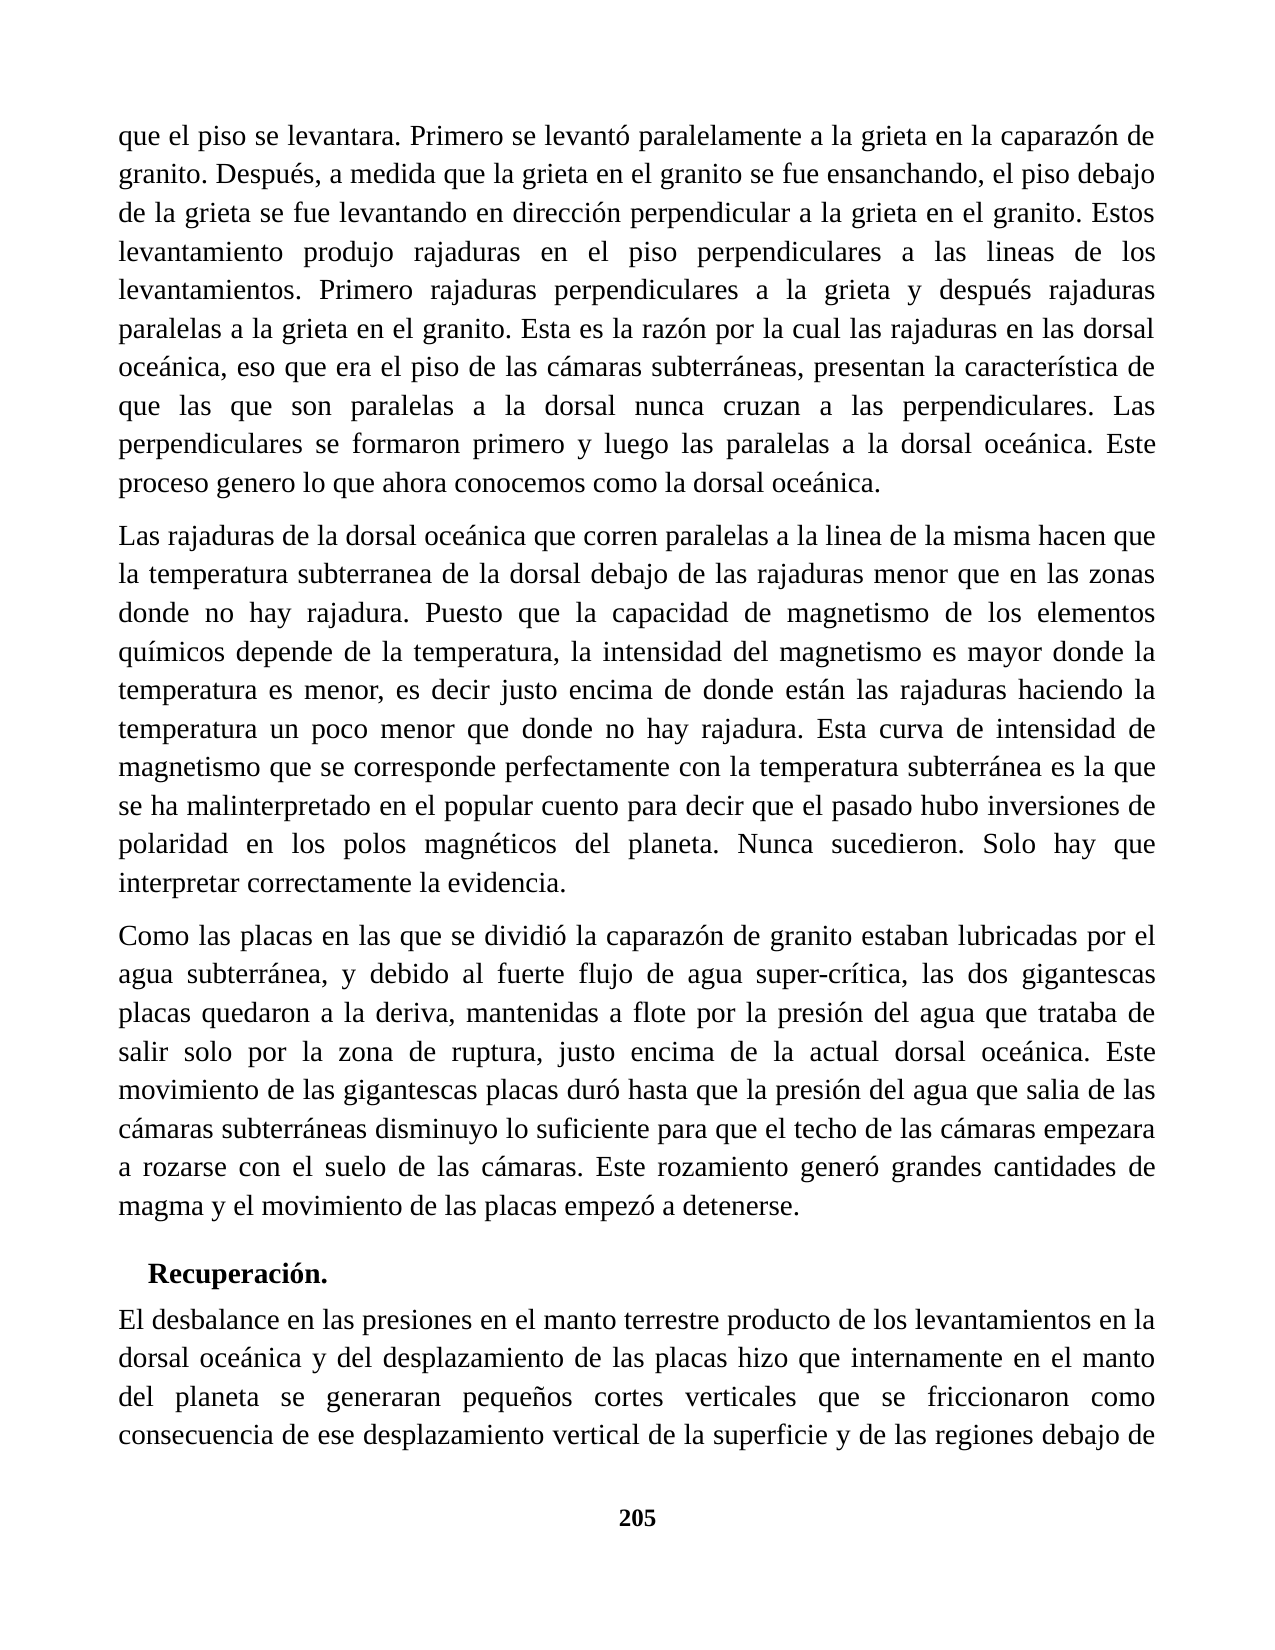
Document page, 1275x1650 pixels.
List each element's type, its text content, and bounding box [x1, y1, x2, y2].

text Como las placas en las que se dividió la caparazón de granito estaban lubricadas por el agua subterránea, y debido al fuerte flujo de agua super-crítica, las dos gigantescas placas quedaron a la deriva, mantenidas a flote por la presión del agua que trataba de salir solo por la zona de ruptura, justo encima de la actual dorsal oceánica. Este movimiento de las gigantescas placas duró hasta que la presión del agua que salia de las cámaras subterráneas disminuyo lo suficiente para que el techo de las cámaras empezara a rozarse con el suelo de las cámaras. Este rozamiento generó grandes cantidades de magma y el movimiento de las placas empezó a detenerse. [118, 918, 1157, 1221]
subtitle Recuperación. [148, 1256, 1157, 1289]
text El desbalance en las presiones en el manto terrestre producto de los levantamientos en la dorsal oceánica y del desplazamiento de las placas hizo que internamente en el manto del planeta se generaran pequeños cortes verticales que se friccionaron como consecuencia de ese desplazamiento vertical de la superficie y de las regiones debajo de [118, 1302, 1157, 1451]
text Las rajaduras de la dorsal oceánica que corren paralelas a la linea de la misma hacen que la temperatura subterranea de la dorsal debajo de las rajaduras menor que en las zonas donde no hay rajadura. Puesto que la capacidad de magnetismo de los elementos químicos depende de la temperatura, la intensidad del magnetismo es mayor donde la temperatura es menor, es decir justo encima de donde están las rajaduras haciendo la temperatura un poco menor que donde no hay rajadura. Esta curva de intensidad de magnetismo que se corresponde perfectamente con la temperatura subterránea es la que se ha malinterpretado en el popular cuento para decir que el pasado hubo inversiones de polaridad en los polos magnéticos del planeta. Nunca sucedieron. Solo hay que interpretar correctamente la evidencia. [118, 518, 1157, 898]
text que el piso se levantara. Primero se levantó paralelamente a la grieta en la caparazón de granito. Después, a medida que la grieta en el granito se fue ensanchando, el piso debajo de la grieta se fue levantando en dirección perpendicular a la grieta en el granito. Estos levantamiento produjo rajaduras en el piso perpendiculares a las lineas de los levantamientos. Primero rajaduras perpendiculares a la grieta y después rajaduras paralelas a la grieta en el granito. Esta es la razón por la cual las rajaduras en las dorsal oceánica, eso que era el piso de las cámaras subterráneas, presentan la característica de que las que son paralelas a la dorsal nunca cruzan a las perpendiculares. Las perpendiculares se formaron primero y luego las paralelas a la dorsal oceánica. Este proceso genero lo que ahora conocemos como la dorsal oceánica. [118, 118, 1157, 498]
